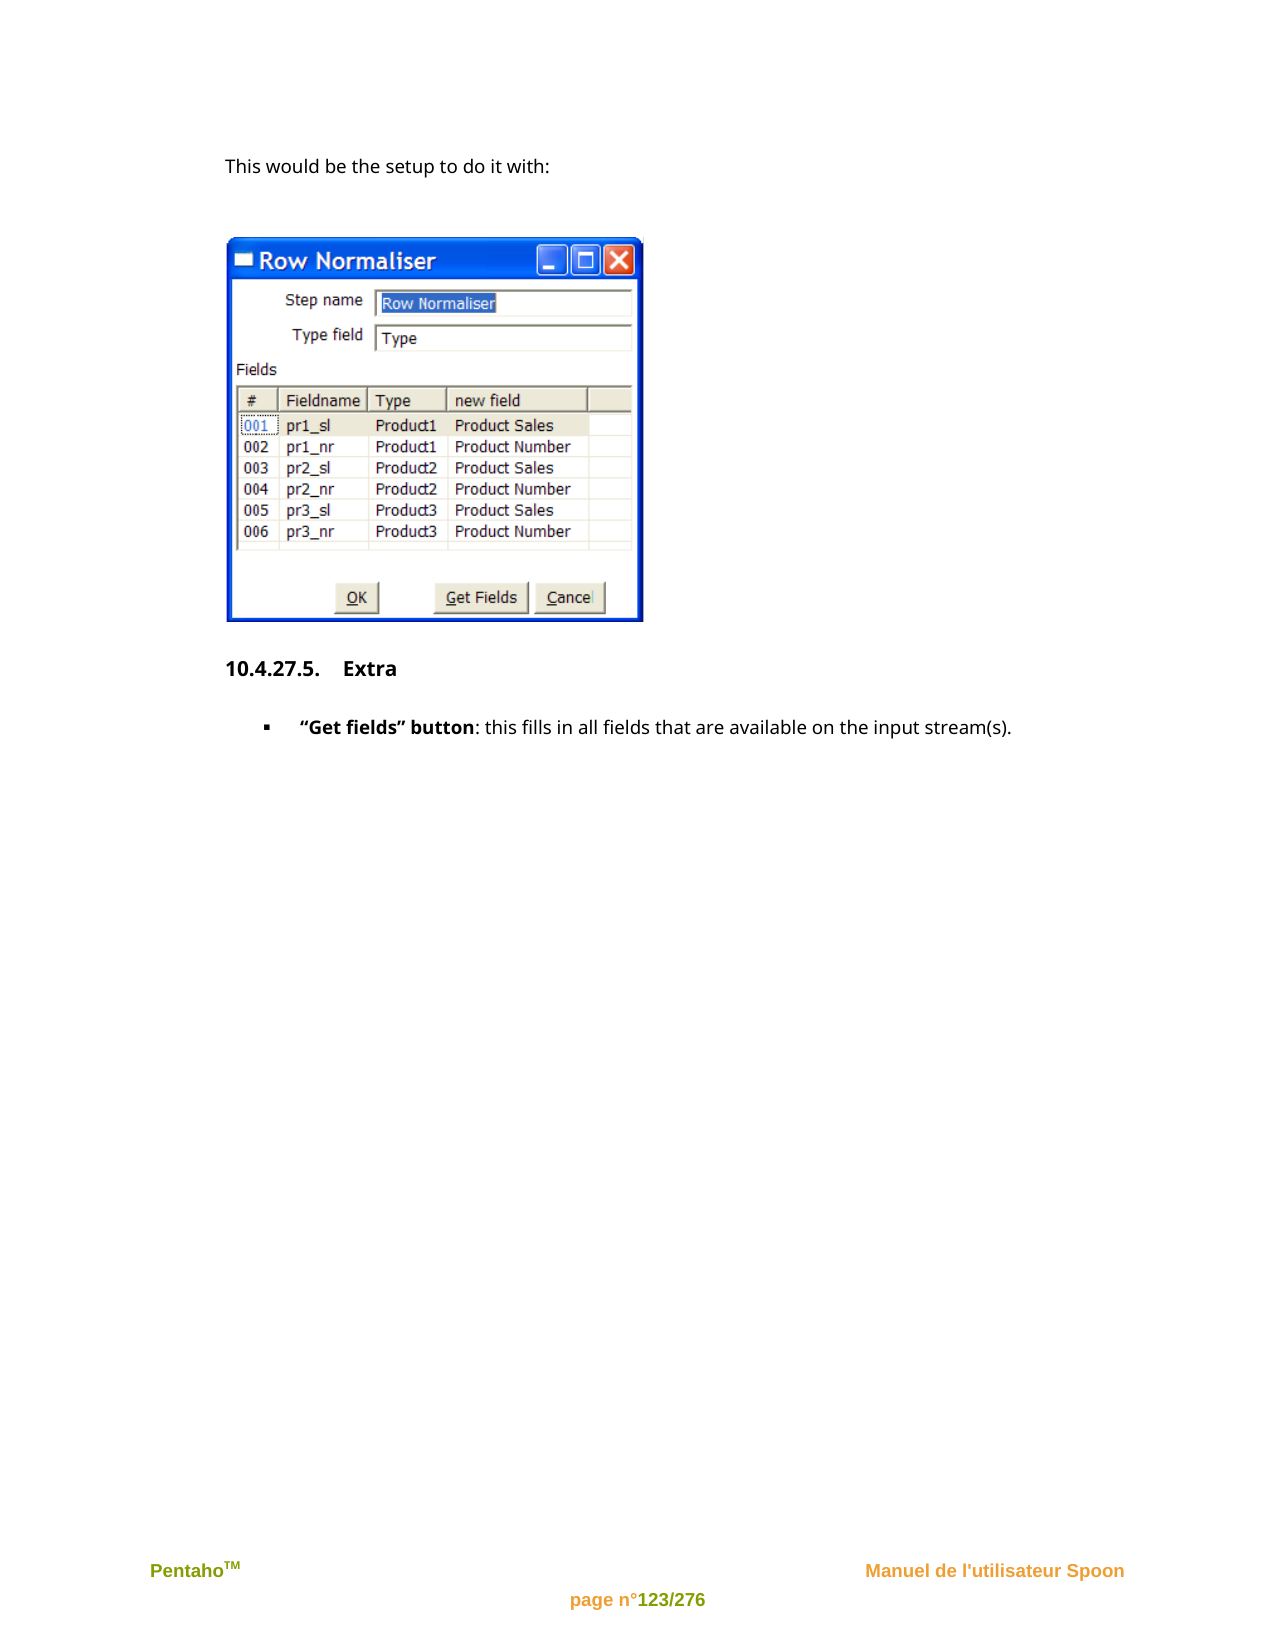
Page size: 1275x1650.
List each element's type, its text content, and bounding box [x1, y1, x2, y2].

text This would be the setup to do it with: [225, 150, 1125, 179]
subtitle Extra [225, 209, 1125, 682]
list “Get fields” button: this fills in all fields that are available on the input stream(s). [262, 711, 1125, 740]
